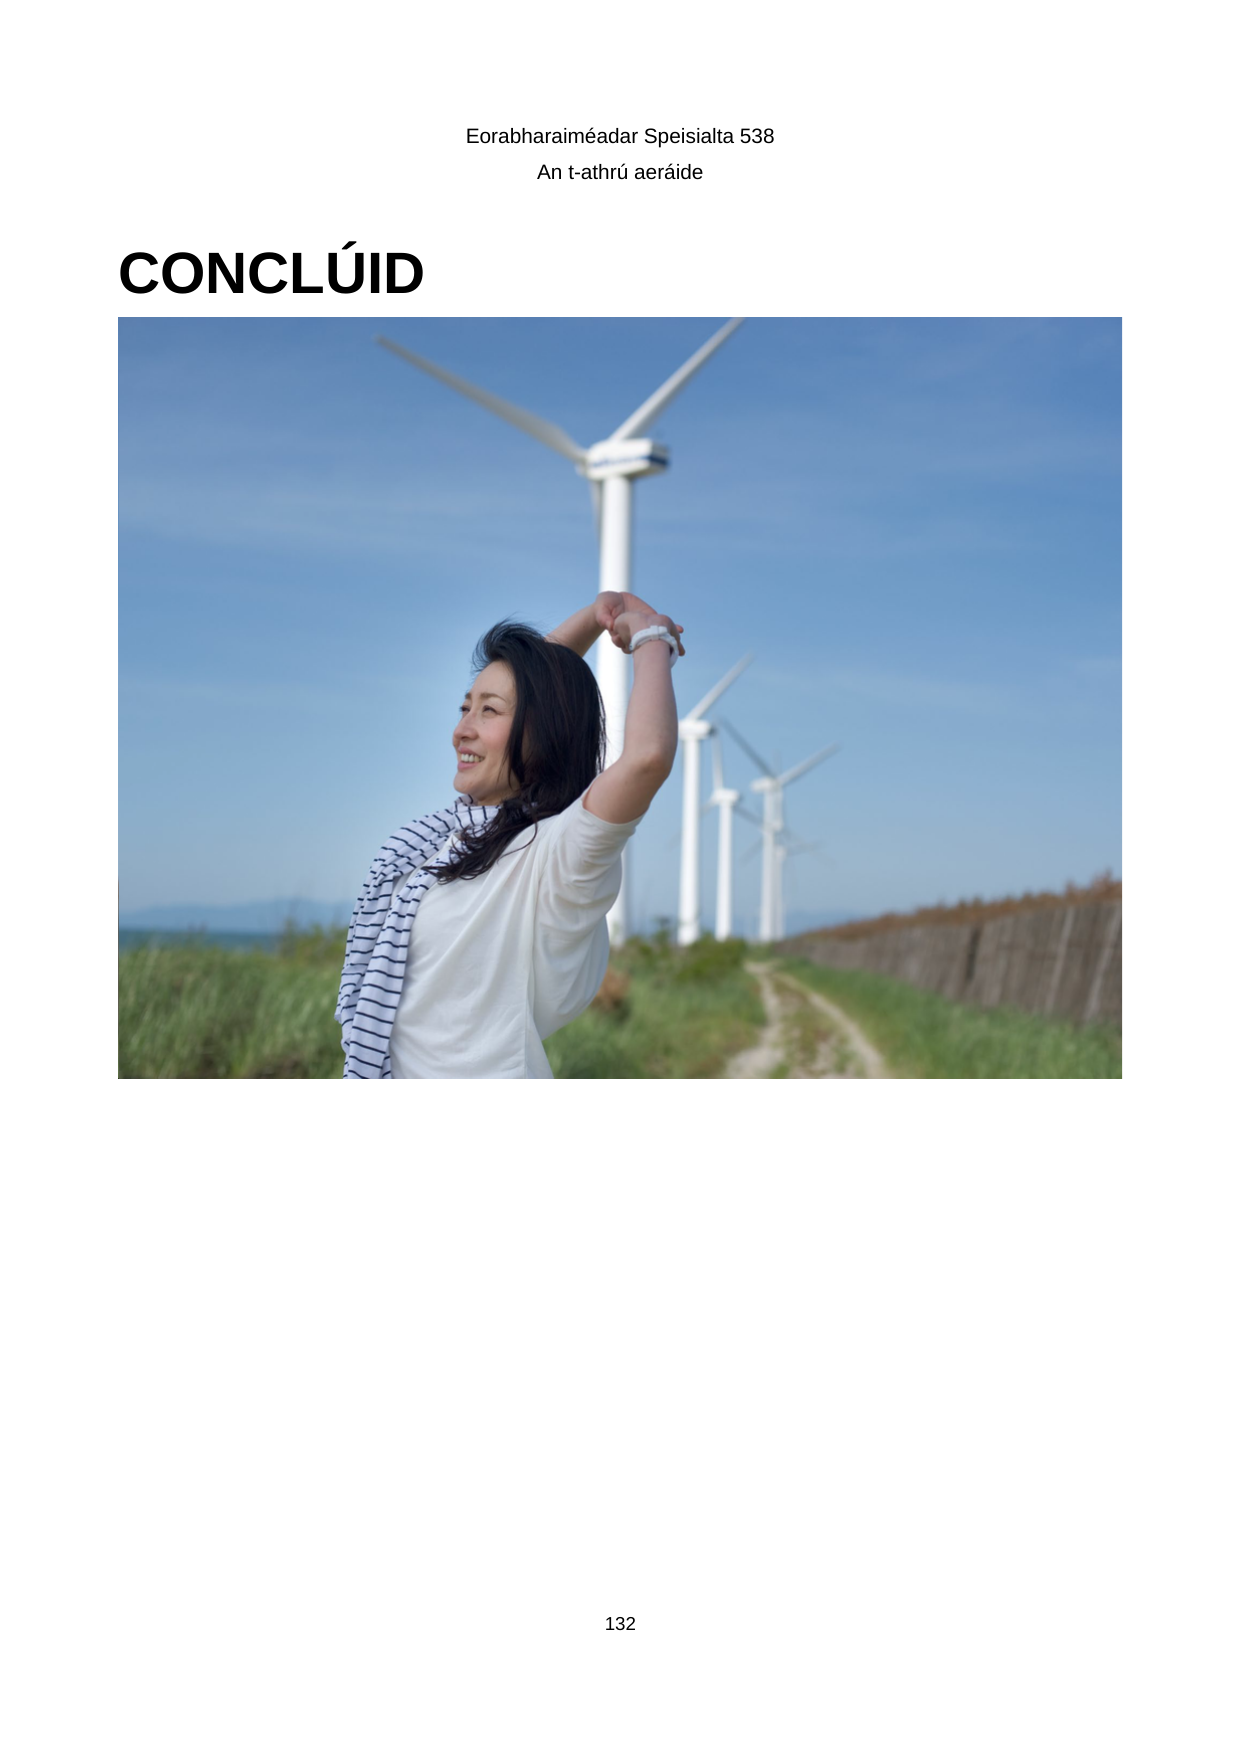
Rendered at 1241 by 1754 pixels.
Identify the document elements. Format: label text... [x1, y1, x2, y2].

subtitle CONCLÚID [118, 238, 1122, 305]
picture [118, 317, 1123, 1079]
